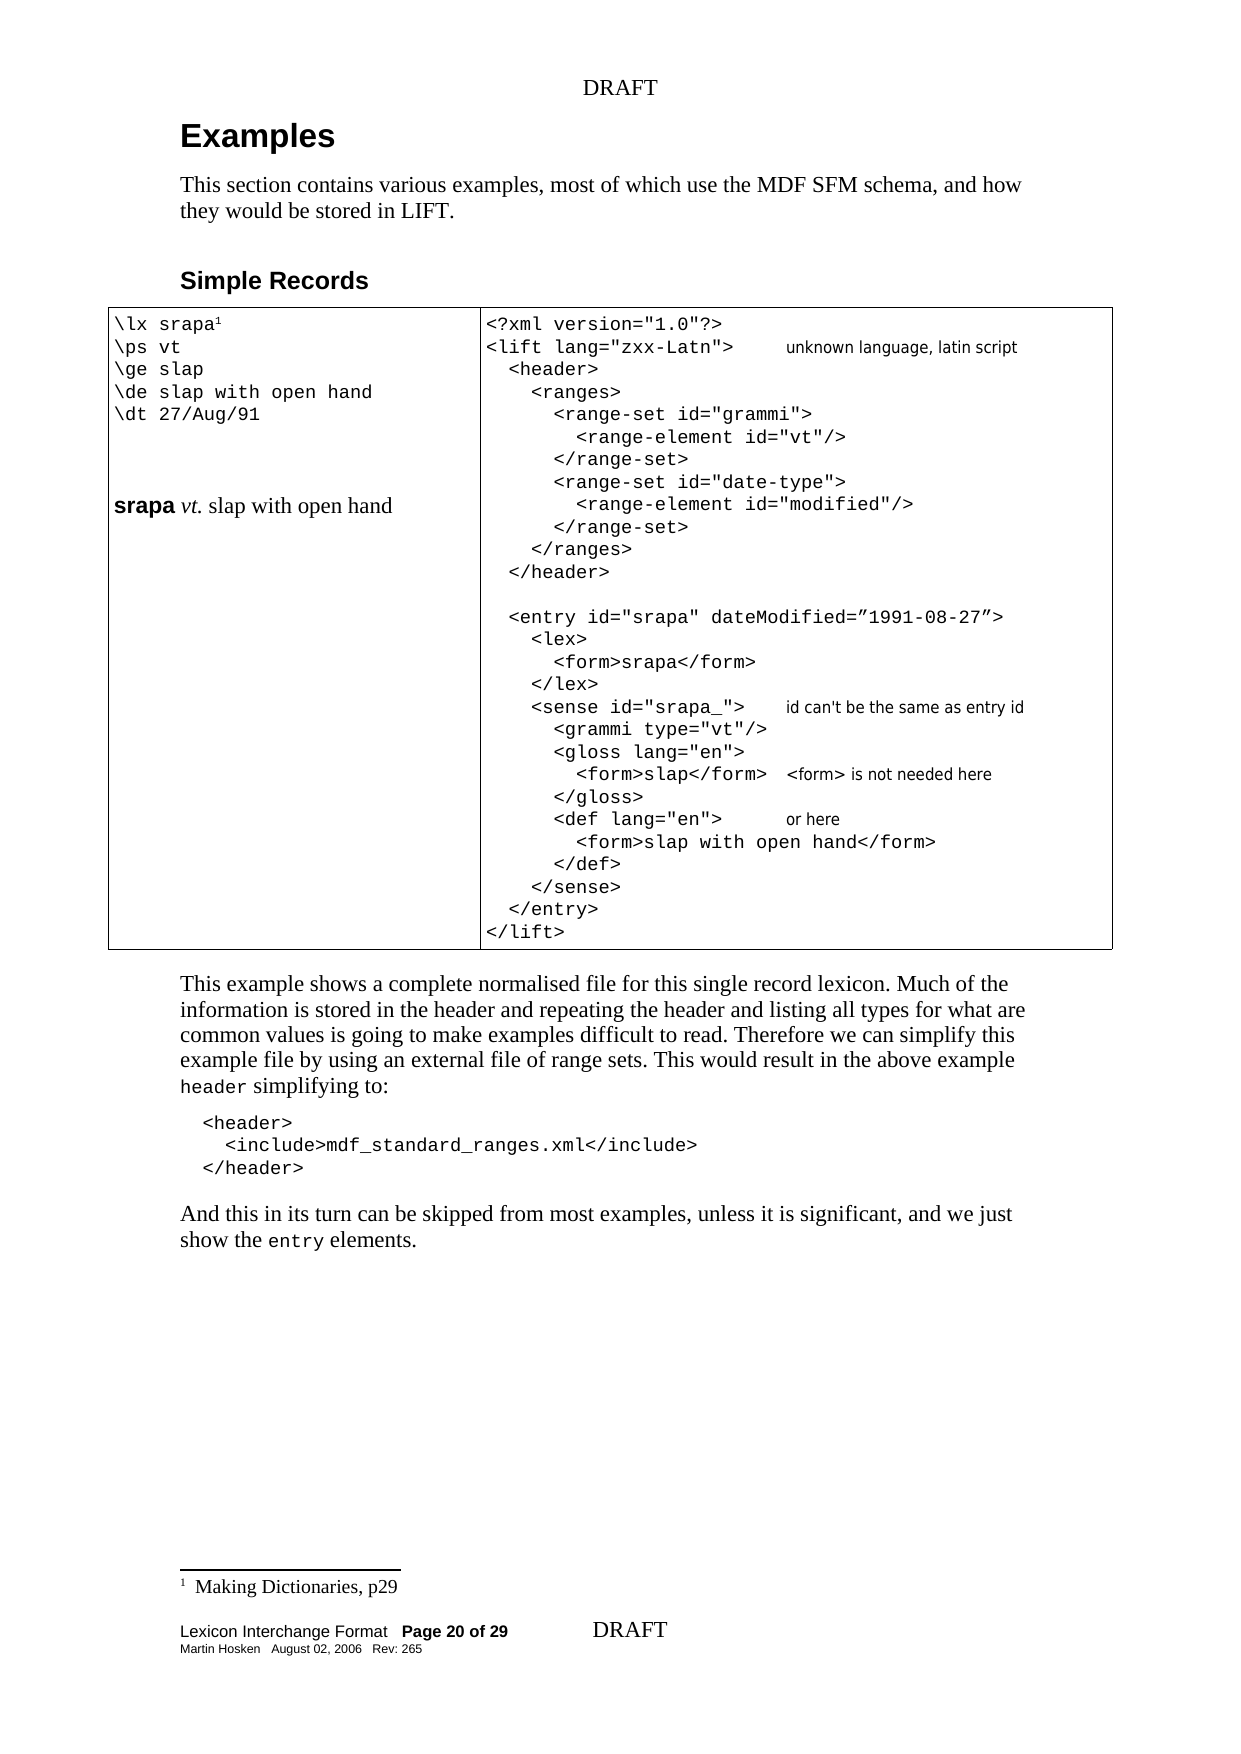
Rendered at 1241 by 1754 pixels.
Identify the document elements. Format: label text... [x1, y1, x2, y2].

text This section contains various examples, most of which use the MDF SFM schema, and how they would be stored in LIFT. [180, 172, 1061, 223]
text And this in its turn can be skipped from most examples, unless it is significant, and we just show the entry elements. [180, 1201, 1061, 1253]
subtitle Examples [180, 117, 1061, 154]
table_header <?xml version="1.0"?> <lift lang="zxx-Latn"> unknown language, latin script <header> <ranges> <range-set id="grammi"> <range-element id="vt"/> </range-set> <range-set id="date-type"> <range-element id="modified"/> </range-set> </ranges> </header> <entry id="srapa" dateModified=”1991-08-27”> <lex> <form>srapa</form> </lex> <sense id="srapa_"> id can't be the same as entry id <grammi type="vt"/> <gloss lang="en"> <form>slap</form> <form> is not needed here </gloss> <def lang="en"> or here <form>slap with open hand</form> </def> </sense> </entry> </lift> [481, 308, 1112, 948]
text </header> [180, 1156, 1061, 1179]
table_header \lx srapa \ps vt \ge slap \de slap with open hand \dt 27/Aug/91 srapa vt. slap with open hand [109, 308, 480, 948]
text <header> [180, 1111, 1061, 1134]
text This example shows a complete normalised file for this single record lexicon. Much of the information is stored in the header and repeating the header and listing all types for what are common values is going to make examples difficult to read. Therefore we can simplify this example file by using an external file of range sets. This would result in the above example header simplifying to: [180, 971, 1061, 1099]
text <include>mdf_standard_ranges.xml</include> [180, 1134, 1061, 1156]
subtitle Simple Records [180, 267, 1061, 295]
